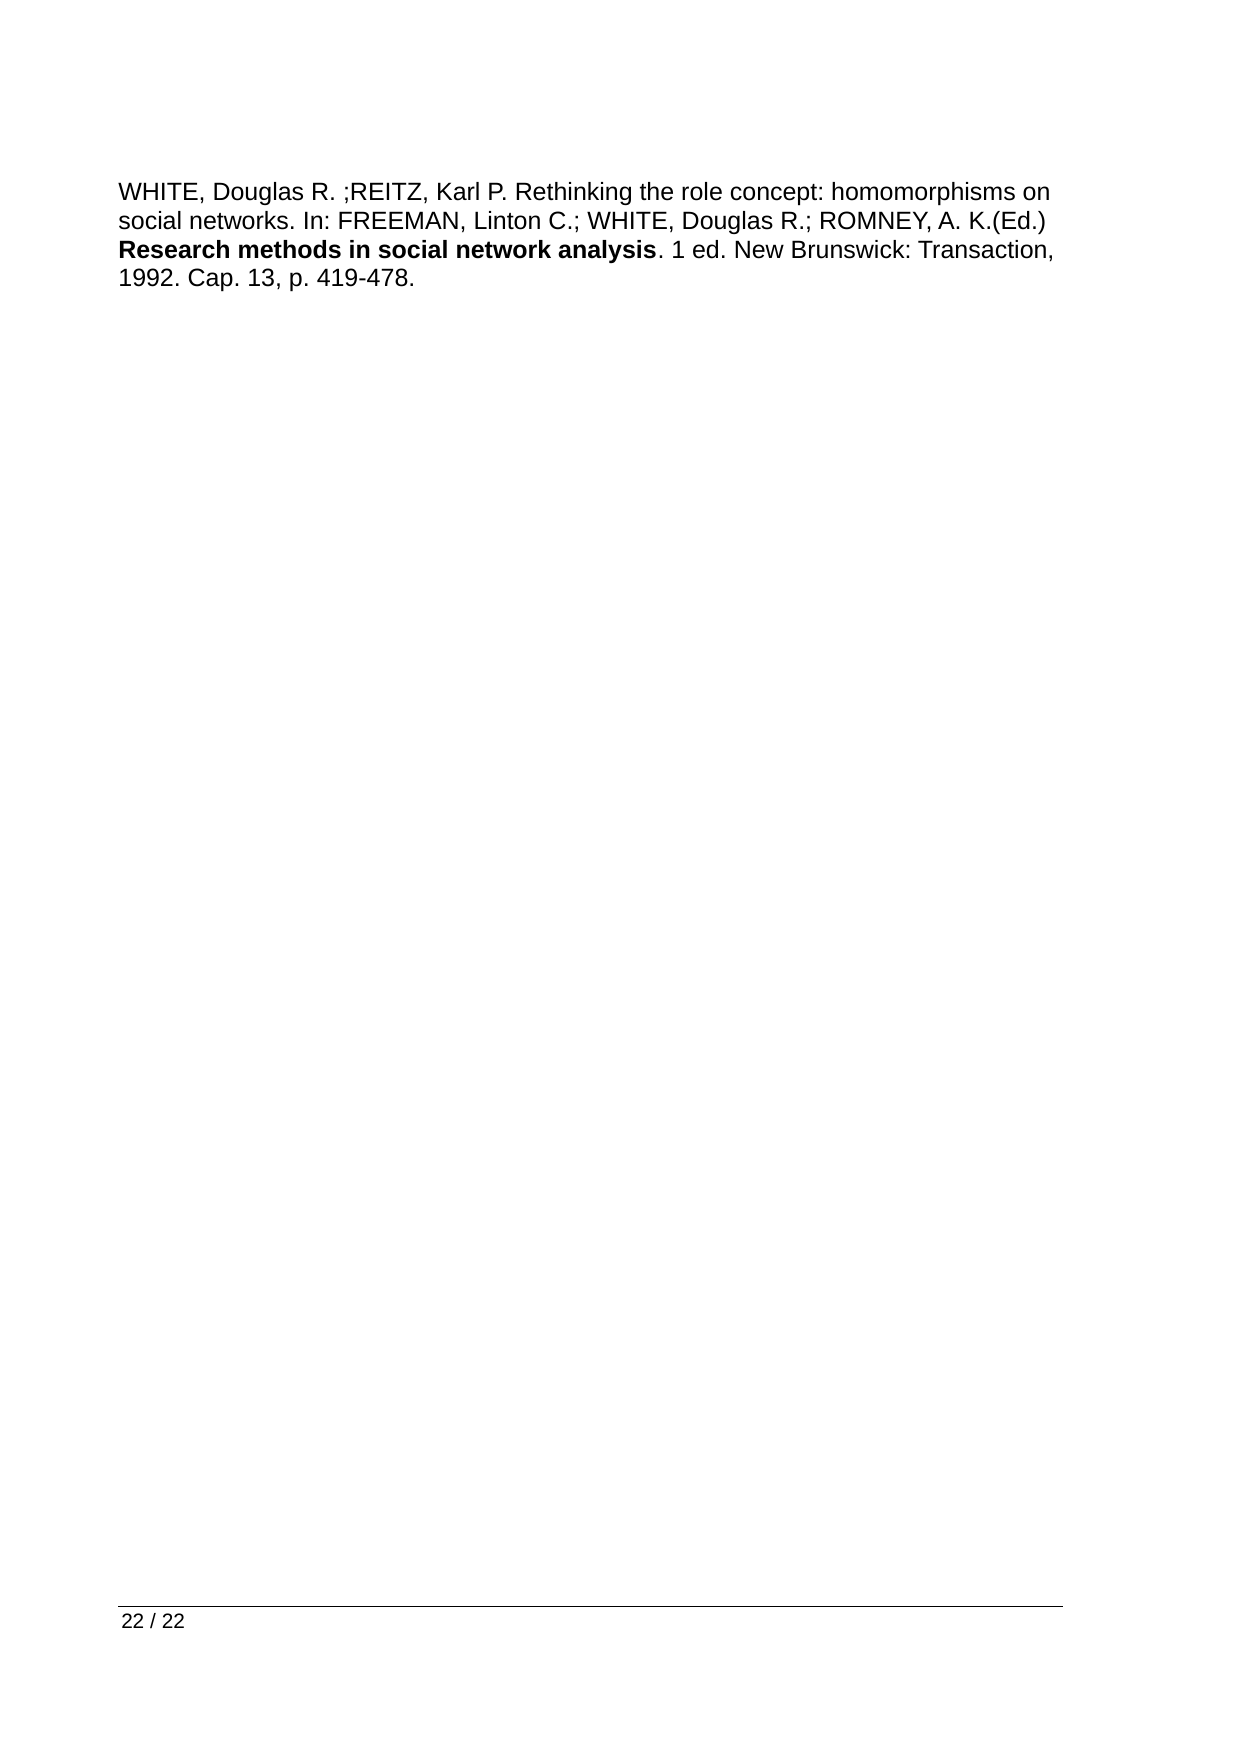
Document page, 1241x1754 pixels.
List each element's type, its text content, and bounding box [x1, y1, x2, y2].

text WHITE, Douglas R. ;REITZ, Karl P. Rethinking the role concept: homomorphisms on social networks. In: FREEMAN, Linton C.; WHITE, Douglas R.; ROMNEY, A. K.(Ed.) Research methods in social network analysis. 1 ed. New Brunswick: Transaction, 1992. Cap. 13, p. 419-478. [118, 177, 1063, 292]
